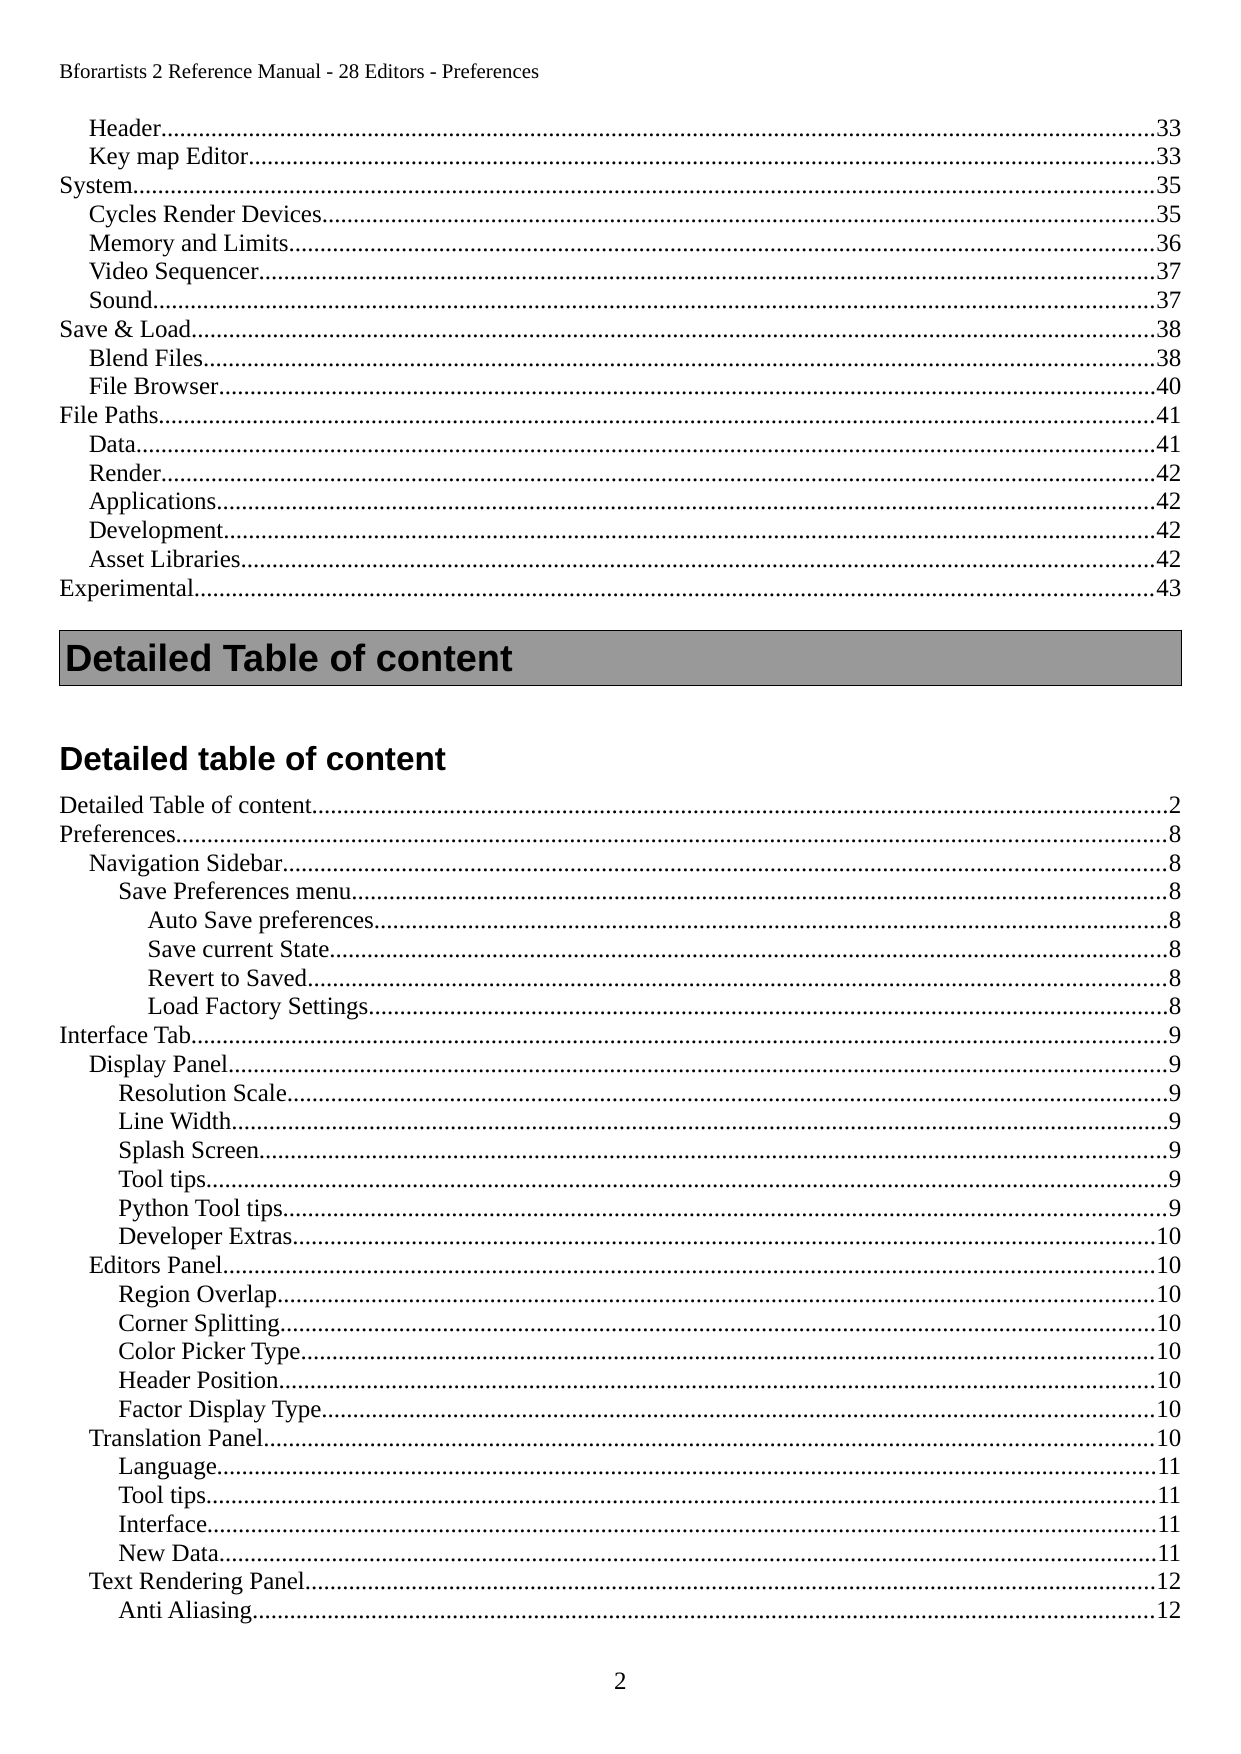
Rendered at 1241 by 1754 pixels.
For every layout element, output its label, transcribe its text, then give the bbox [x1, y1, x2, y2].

text Load Factory Settings 8 [147, 991, 1181, 1020]
text Applications 42 [88, 486, 1181, 515]
text Resolution Scale 9 [118, 1078, 1181, 1106]
text Display Panel 9 [88, 1049, 1181, 1078]
text Editors Panel 10 [88, 1250, 1181, 1279]
text Navigation Sidebar 8 [88, 848, 1181, 876]
text Cycles Render Devices 35 [88, 199, 1181, 228]
text Video Sequencer 37 [88, 256, 1181, 285]
text Tool tips 11 [118, 1480, 1181, 1509]
text File Paths 41 [59, 400, 1181, 429]
text Developer Extras 10 [118, 1221, 1181, 1250]
text Interface 11 [118, 1509, 1181, 1538]
text Development 42 [88, 515, 1181, 544]
text Data 41 [88, 429, 1181, 458]
text Detailed Table of content 2 [59, 790, 1181, 819]
text Tool tips 9 [118, 1164, 1181, 1193]
text Revert to Saved 8 [147, 963, 1181, 991]
text New Data 11 [118, 1538, 1181, 1566]
text Memory and Limits 36 [88, 228, 1181, 256]
text Anti Aliasing 12 [118, 1595, 1181, 1624]
text File Browser 40 [88, 371, 1181, 400]
text Python Tool tips 9 [118, 1193, 1181, 1221]
table_header Detailed Table of content [60, 631, 1181, 685]
text Save current State 8 [147, 934, 1181, 963]
text Asset Libraries 42 [88, 544, 1181, 573]
text Line Width 9 [118, 1106, 1181, 1135]
text Sound 37 [88, 285, 1181, 314]
text Key map Editor 33 [88, 141, 1181, 170]
text Factor Display Type 10 [118, 1394, 1181, 1423]
text Interface Tab 9 [59, 1020, 1181, 1049]
text Preferences 8 [59, 819, 1181, 848]
text Save Preferences menu 8 [118, 876, 1181, 905]
text Header Position 10 [118, 1365, 1181, 1394]
text Text Rendering Panel 12 [88, 1566, 1181, 1595]
text Color Picker Type 10 [118, 1336, 1181, 1365]
subtitle Detailed table of content [59, 739, 1181, 778]
text Translation Panel 10 [88, 1423, 1181, 1451]
text Language 11 [118, 1451, 1181, 1480]
text Auto Save preferences 8 [147, 905, 1181, 934]
text Save & Load 38 [59, 314, 1181, 343]
text Header 33 [88, 113, 1181, 141]
text System 35 [59, 170, 1181, 199]
text Splash Screen 9 [118, 1135, 1181, 1164]
text Render 42 [88, 458, 1181, 486]
text Blend Files 38 [88, 343, 1181, 371]
text Corner Splitting 10 [118, 1308, 1181, 1336]
text Region Overlap 10 [118, 1279, 1181, 1308]
text Experimental 43 [59, 573, 1181, 601]
